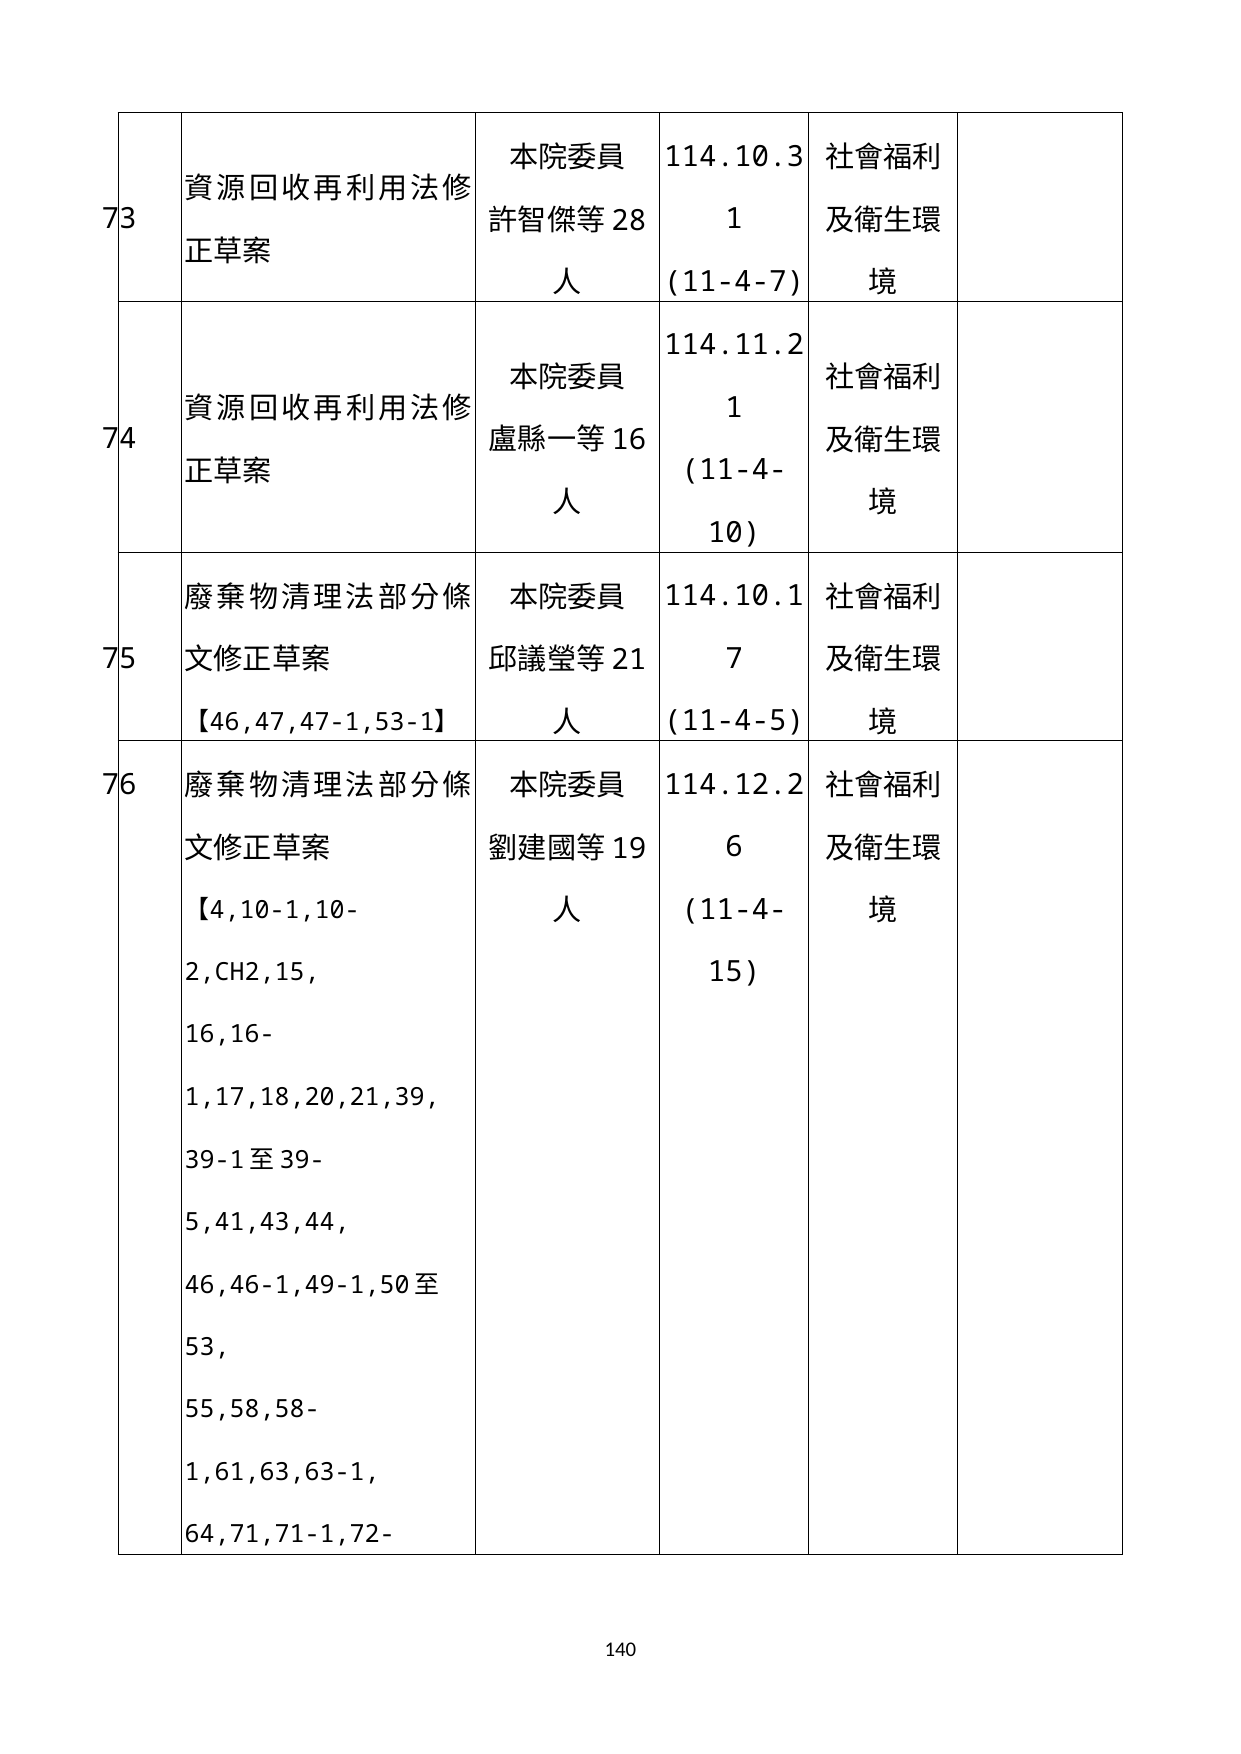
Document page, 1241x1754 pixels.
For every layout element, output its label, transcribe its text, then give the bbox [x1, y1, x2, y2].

table_cell 114.10.17 (11-4-5) [660, 553, 808, 740]
table_cell 社會福利及衛生環境 [809, 741, 957, 1554]
table_cell 廢棄物清理法部分條文修正草案 【46,47,47-1,53-1】 [182, 553, 475, 740]
table_cell [119, 741, 181, 1554]
table_cell 廢棄物清理法部分條文修正草案 【4,10-1,10-2,CH2,15, 16,16-1,17,18,20,21,39, 39-1至39-5,41,43,44, 46,46-1,49-1,50至53, 55,58,58-1,61,63,63-1, 64,71,71-1,72- [182, 741, 475, 1554]
table_cell 資源回收再利用法修正草案 [182, 113, 475, 301]
table_cell [119, 302, 181, 552]
table_cell 本院委員 許智傑等28人 [476, 113, 659, 301]
table_cell 本院委員 盧縣一等16人 [476, 302, 659, 552]
table_cell [958, 741, 1122, 1554]
table_cell [119, 553, 181, 740]
table_cell [958, 302, 1122, 552]
table_cell 114.11.21 (11-4-10) [660, 302, 808, 552]
table_cell 本院委員 劉建國等19人 [476, 741, 659, 1554]
table_cell [958, 553, 1122, 740]
table_cell 社會福利及衛生環境 [809, 113, 957, 301]
table_cell [958, 113, 1122, 301]
table_cell 資源回收再利用法修正草案 [182, 302, 475, 552]
table_cell 114.10.31 (11-4-7) [660, 113, 808, 301]
table_cell 114.12.26 (11-4-15) [660, 741, 808, 1554]
table_cell 社會福利及衛生環境 [809, 302, 957, 552]
table_cell 本院委員 邱議瑩等21人 [476, 553, 659, 740]
table_cell 社會福利及衛生環境 [809, 553, 957, 740]
table_cell [119, 113, 181, 301]
